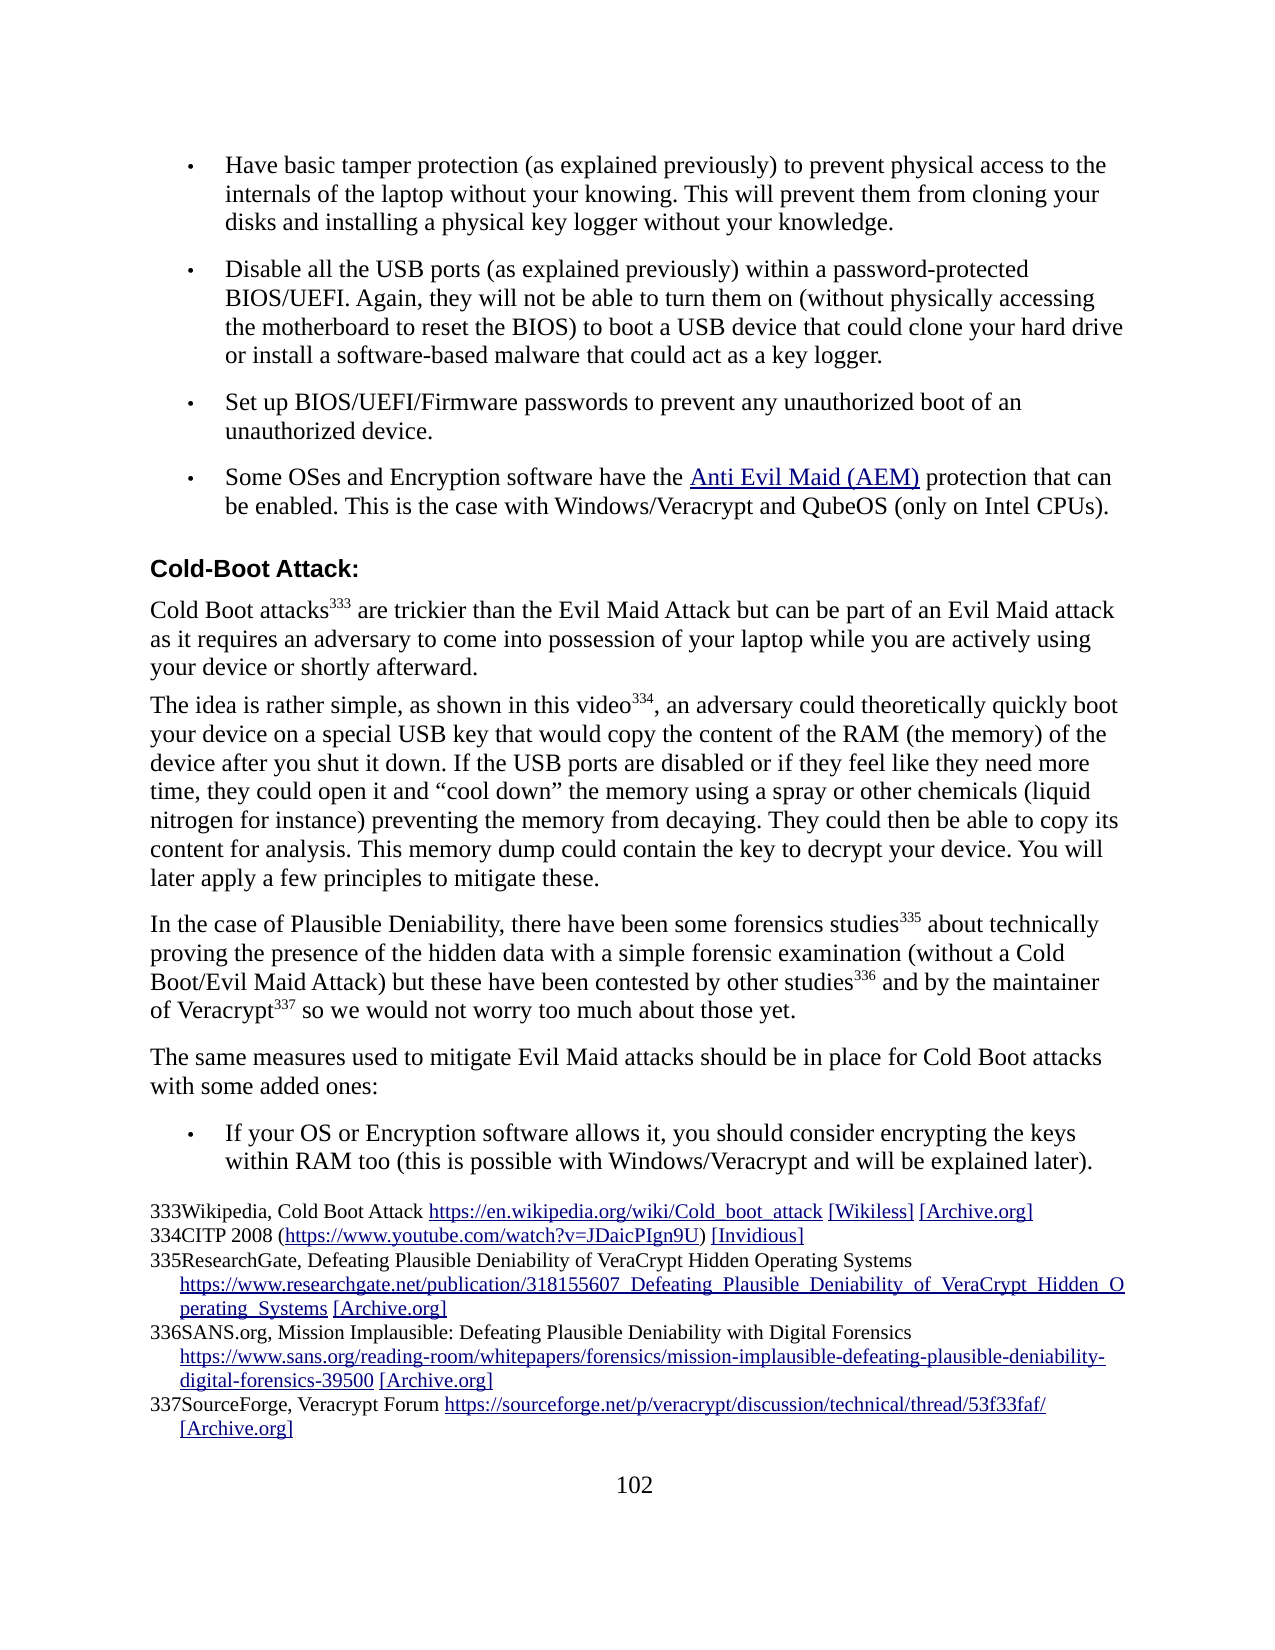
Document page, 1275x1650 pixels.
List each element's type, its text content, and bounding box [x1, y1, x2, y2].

list Set up BIOS/UEFI/Firmware passwords to prevent any unauthorized boot of an unauthorized device. [187, 387, 1125, 444]
text In the case of Plausible Deniability, there have been some forensics studies about technically proving the presence of the hidden data with a simple forensic examination (without a Cold Boot/Evil Maid Attack) but these have been contested by other studies and by the maintainer of Veracrypt so we would not worry too much about those yet. [150, 909, 1125, 1024]
text The idea is rather simple, as shown in this video, an adversary could theoretically quickly boot your device on a special USB key that would copy the content of the RAM (the memory) of the device after you shut it down. If the USB ports are disabled or if they feel like they need more time, they could open it and “cool down” the memory using a spray or other chemicals (liquid nitrogen for instance) preventing the memory from decaying. They could then be able to copy its content for analysis. This memory dump could contain the key to decrypt your device. You will later apply a few principles to mitigate these. [150, 690, 1125, 891]
subtitle Cold-Boot Attack: [150, 554, 1125, 582]
list Disable all the USB ports (as explained previously) within a password-protected BIOS/UEFI. Again, they will not be able to turn them on (without physically accessing the motherboard to reset the BIOS) to boot a USB device that could clone your hard drive or install a software-based malware that could act as a key logger. [187, 254, 1125, 369]
text SANS.org, Mission Implausible: Defeating Plausible Deniability with Digital Forensics https://www.sans.org/reading-room/whitepapers/forensics/mission-implausible-defeating-plausible-deniability-digital-forensics-39500 [Archive.org] [150, 1320, 1125, 1392]
text Cold Boot attacks are trickier than the Evil Maid Attack but can be part of an Evil Maid attack as it requires an adversary to come into possession of your laptop while you are actively using your device or shortly afterward. [150, 595, 1125, 681]
text SourceForge, Veracrypt Forum https://sourceforge.net/p/veracrypt/discussion/technical/thread/53f33faf/ [Archive.org] [150, 1392, 1125, 1440]
text The same measures used to mitigate Evil Maid attacks should be in place for Cold Boot attacks with some added ones: [150, 1042, 1125, 1100]
list Some OSes and Encryption software have the Anti Evil Maid (AEM) protection that can be enabled. This is the case with Windows/Veracrypt and QubeOS (only on Intel CPUs). [187, 462, 1125, 520]
list If your OS or Encryption software allows it, you should consider encrypting the keys within RAM too (this is possible with Windows/Veracrypt and will be explained later). [187, 1118, 1125, 1175]
text ResearchGate, Defeating Plausible Deniability of VeraCrypt Hidden Operating Systems https://www.researchgate.net/publication/318155607_Defeating_Plausible_Deniability_of_VeraCrypt_Hidden_Operating_Systems [Archive.org] [150, 1247, 1125, 1320]
text CITP 2008 (https://www.youtube.com/watch?v=JDaicPIgn9U) [Invidious] [150, 1223, 1125, 1247]
text Wikipedia, Cold Boot Attack https://en.wikipedia.org/wiki/Cold_boot_attack [Wikiless] [Archive.org] [150, 1199, 1125, 1223]
list Have basic tamper protection (as explained previously) to prevent physical access to the internals of the laptop without your knowing. This will prevent them from cloning your disks and installing a physical key logger without your knowledge. [187, 150, 1125, 236]
